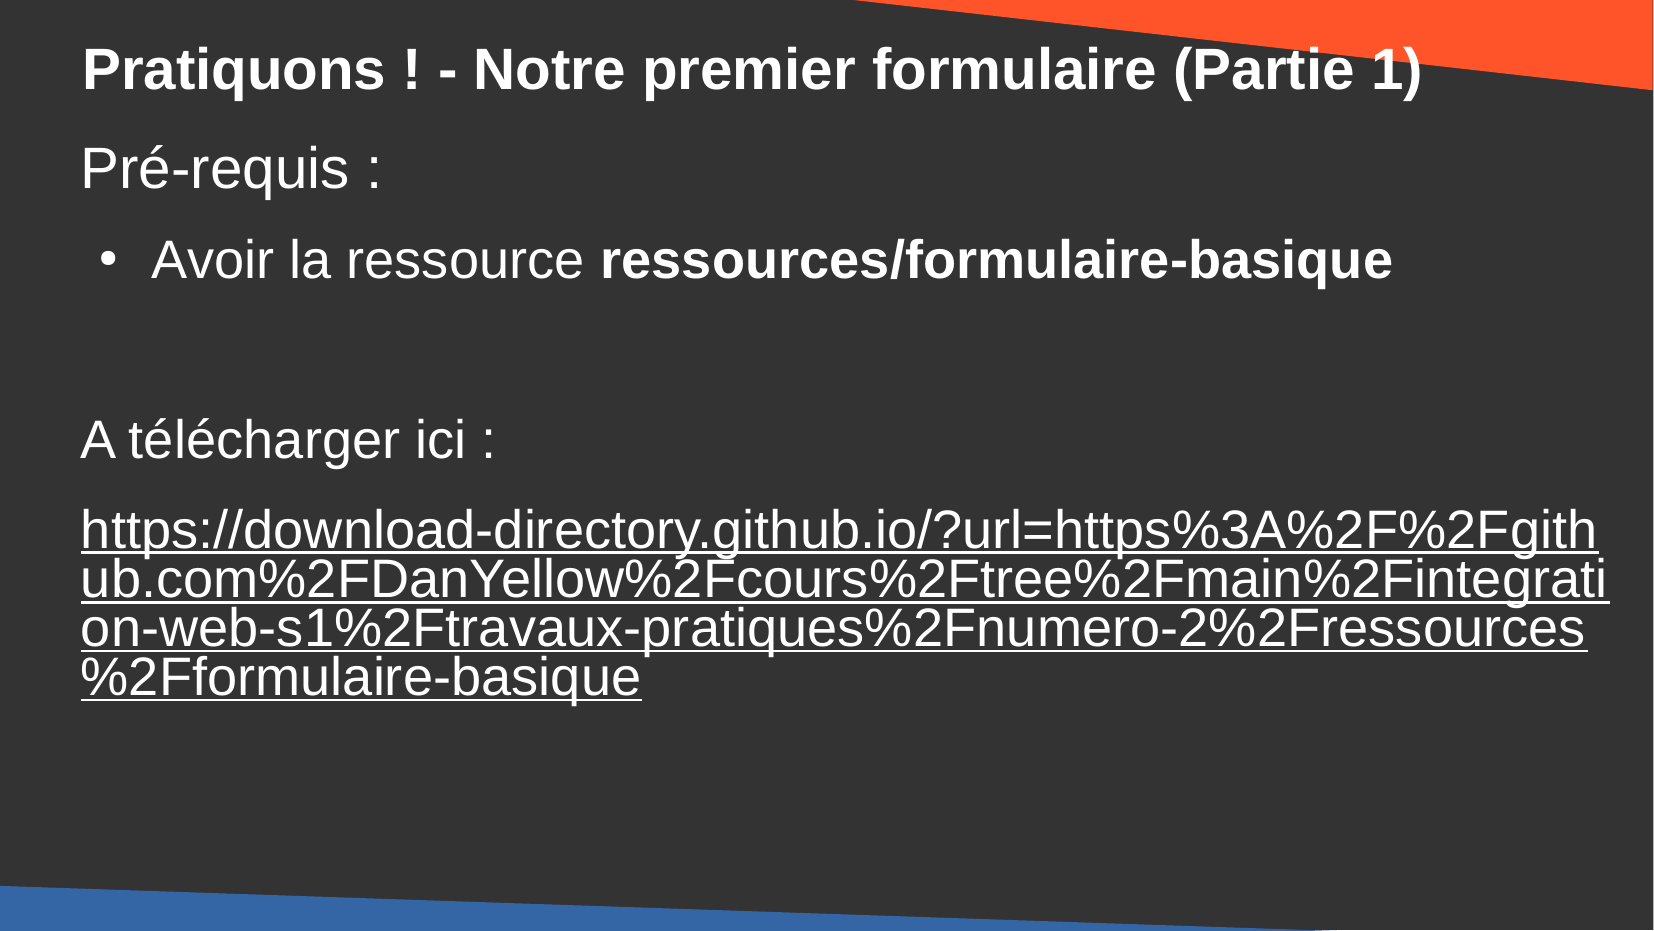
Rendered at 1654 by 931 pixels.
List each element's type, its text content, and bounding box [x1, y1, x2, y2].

list Pré-requis : Avoir la ressource ressources/formulaire-basique A télécharger ici : https://download-directory.github.io/?url=https%3A%2F%2Fgithub.com%2FDanYellow%2Fcours%2Ftree%2Fmain%2Fintegration-web-s1%2Ftravaux-pratiques%2Fnumero-2%2Fressources%2Fformulaire-basique [80, 135, 1620, 721]
title Pratiquons ! - Notre premier formulaire (Partie 1) [82, 37, 1571, 114]
text_box [0, 885, 1337, 931]
text_box [853, 0, 1653, 91]
